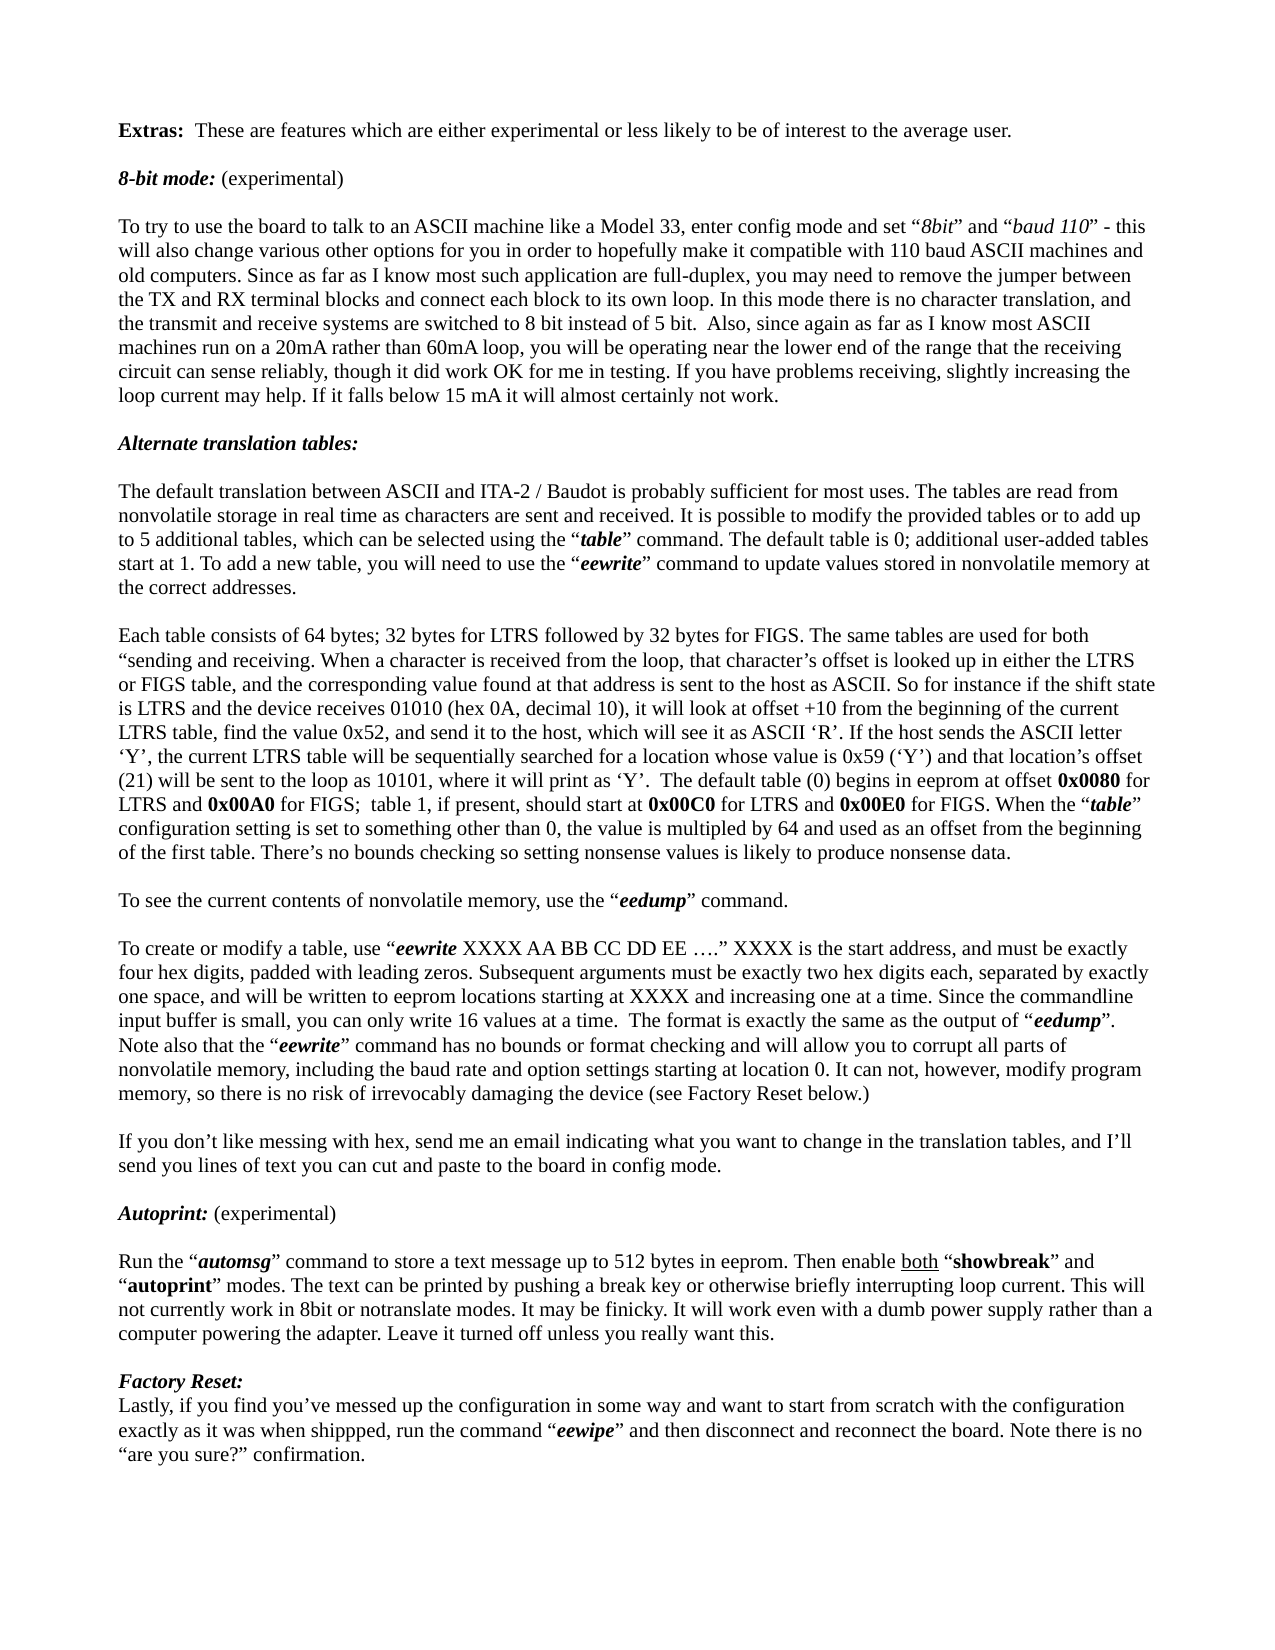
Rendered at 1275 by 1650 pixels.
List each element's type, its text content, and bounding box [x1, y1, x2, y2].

text Alternate translation tables: [118, 431, 1157, 455]
text Each table consists of 64 bytes; 32 bytes for LTRS followed by 32 bytes for FIGS. The same tables are used for both “sending and receiving. When a character is received from the loop, that character’s offset is looked up in either the LTRS or FIGS table, and the corresponding value found at that address is sent to the host as ASCII. So for instance if the shift state is LTRS and the device receives 01010 (hex 0A, decimal 10), it will look at offset +10 from the beginning of the current LTRS table, find the value 0x52, and send it to the host, which will see it as ASCII ‘R’. If the host sends the ASCII letter ‘Y’, the current LTRS table will be sequentially searched for a location whose value is 0x59 (‘Y’) and that location’s offset (21) will be sent to the loop as 10101, where it will print as ‘Y’. The default table (0) begins in eeprom at offset 0x0080 for LTRS and 0x00A0 for FIGS; table 1, if present, should start at 0x00C0 for LTRS and 0x00E0 for FIGS. When the “table” configuration setting is set to something other than 0, the value is multipled by 64 and used as an offset from the beginning of the first table. There’s no bounds checking so setting nonsense values is likely to produce nonsense data. [118, 623, 1157, 864]
text Lastly, if you find you’ve messed up the configuration in some way and want to start from scratch with the configuration exactly as it was when shippped, run the command “eewipe” and then disconnect and reconnect the board. Note there is no “are you sure?” confirmation. [118, 1393, 1157, 1466]
text 8-bit mode: (experimental) [118, 166, 1157, 190]
text Run the “automsg” command to store a text message up to 512 bytes in eeprom. Then enable both “showbreak” and “autoprint” modes. The text can be printed by pushing a break key or otherwise briefly interrupting loop current. This will not currently work in 8bit or notranslate modes. It may be finicky. It will work even with a dumb power supply rather than a computer powering the adapter. Leave it turned off unless you really want this. [118, 1249, 1157, 1345]
text To create or modify a table, use “eewrite XXXX AA BB CC DD EE ….” XXXX is the start address, and must be exactly four hex digits, padded with leading zeros. Subsequent arguments must be exactly two hex digits each, separated by exactly one space, and will be written to eeprom locations starting at XXXX and increasing one at a time. Since the commandline input buffer is small, you can only write 16 values at a time. The format is exactly the same as the output of “eedump”. [118, 936, 1157, 1032]
text Autoprint: (experimental) [118, 1201, 1157, 1225]
text To see the current contents of nonvolatile memory, use the “eedump” command. [118, 888, 1157, 912]
text If you don’t like messing with hex, send me an email indicating what you want to change in the translation tables, and I’ll send you lines of text you can cut and paste to the board in config mode. [118, 1129, 1157, 1177]
text Factory Reset: [118, 1369, 1157, 1393]
text To try to use the board to talk to an ASCII machine like a Model 33, enter config mode and set “8bit” and “baud 110” - this will also change various other options for you in order to hopefully make it compatible with 110 baud ASCII machines and old computers. Since as far as I know most such application are full-duplex, you may need to remove the jumper between the TX and RX terminal blocks and connect each block to its own loop. In this mode there is no character translation, and the transmit and receive systems are switched to 8 bit instead of 5 bit. Also, since again as far as I know most ASCII machines run on a 20mA rather than 60mA loop, you will be operating near the lower end of the range that the receiving circuit can sense reliably, though it did work OK for me in testing. If you have problems receiving, slightly increasing the loop current may help. If it falls below 15 mA it will almost certainly not work. [118, 214, 1157, 407]
text Note also that the “eewrite” command has no bounds or format checking and will allow you to corrupt all parts of nonvolatile memory, including the baud rate and option settings starting at location 0. It can not, however, modify program memory, so there is no risk of irrevocably damaging the device (see Factory Reset below.) [118, 1032, 1157, 1105]
text The default translation between ASCII and ITA-2 / Baudot is probably sufficient for most uses. The tables are read from nonvolatile storage in real time as characters are sent and received. It is possible to modify the provided tables or to add up to 5 additional tables, which can be selected using the “table” command. The default table is 0; additional user-added tables start at 1. To add a new table, you will need to use the “eewrite” command to update values stored in nonvolatile memory at the correct addresses. [118, 479, 1157, 599]
text Extras: These are features which are either experimental or less likely to be of interest to the average user. [118, 118, 1157, 142]
